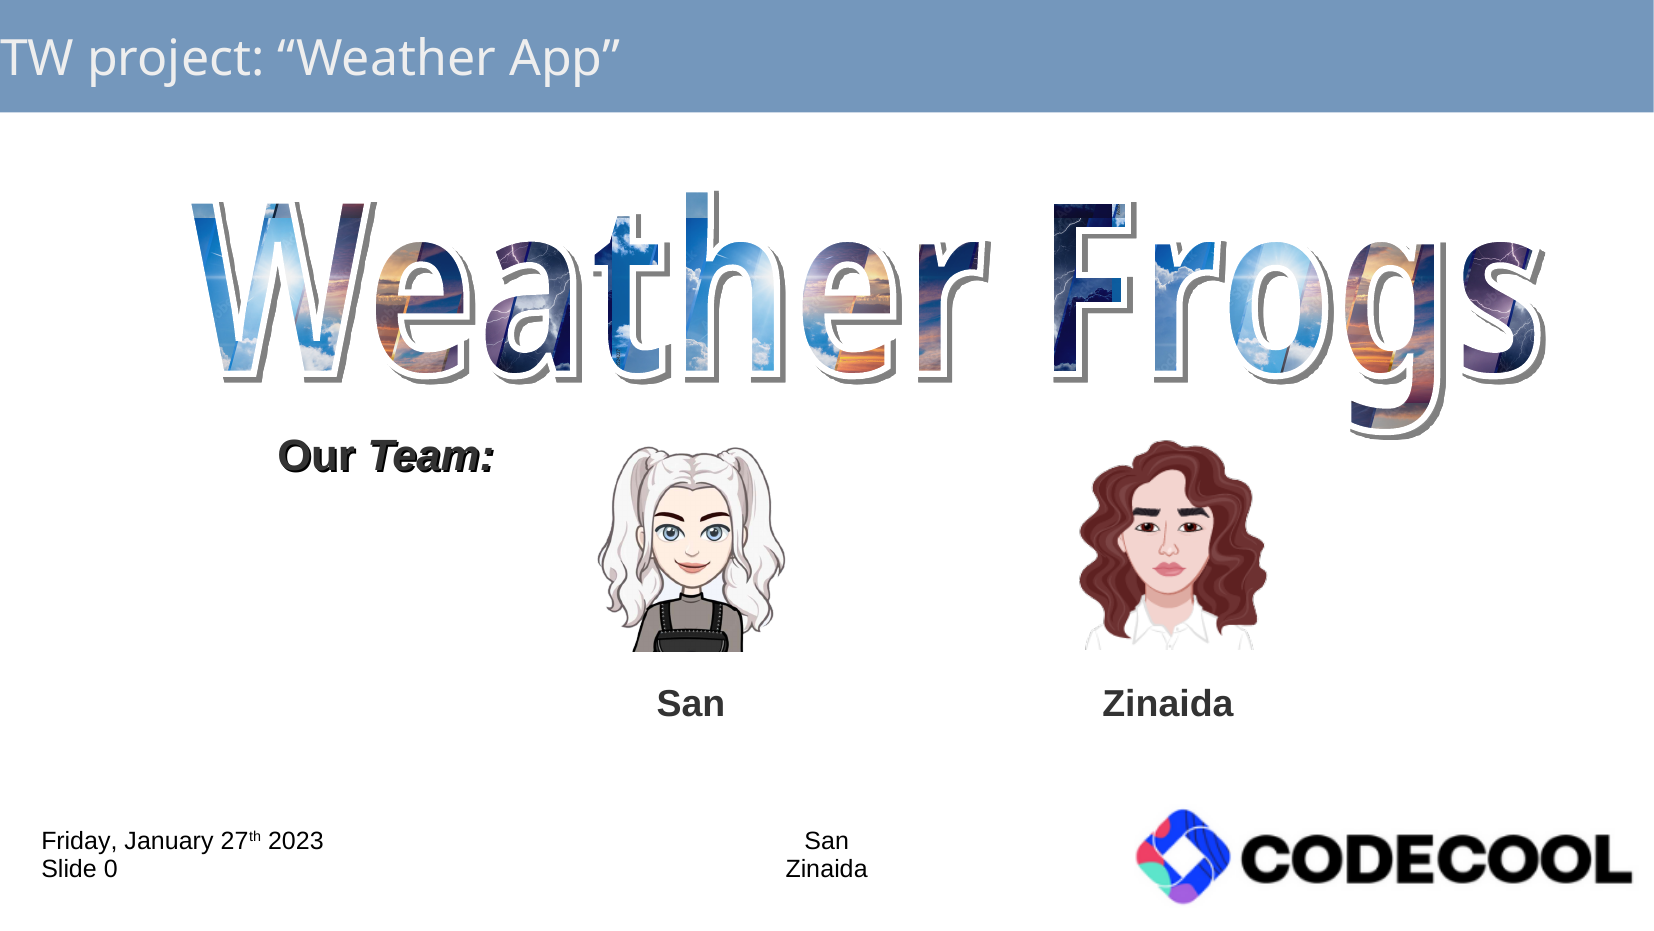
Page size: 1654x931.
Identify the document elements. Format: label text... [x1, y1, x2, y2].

text_box San [600, 675, 826, 732]
text_box Weather Frogs [1460, 238, 1538, 377]
text_box [1561, 0, 1654, 113]
title TW project: “Weather App” [0, 0, 1561, 113]
text_box Weather Frogs [799, 238, 894, 377]
text_box Weather Frogs [187, 200, 368, 374]
text_box Zinaida [1087, 675, 1276, 774]
picture [1050, 412, 1288, 650]
picture [1134, 787, 1654, 931]
text_box Weather Frogs [1151, 238, 1218, 374]
text_box Weather Frogs [591, 213, 663, 377]
text_box Our Team: [262, 399, 938, 488]
text_box Weather Frogs [682, 189, 777, 374]
text_box Weather Frogs [1226, 238, 1326, 377]
text_box Weather Frogs [1051, 200, 1128, 374]
picture [580, 422, 806, 652]
text_box Weather Frogs [372, 238, 467, 377]
text_box Weather Frogs [482, 238, 574, 377]
text_box Weather Frogs [915, 238, 983, 374]
text_box Friday, January 27th 2023 Slide 0 [41, 820, 449, 889]
text_box San Zinaida [658, 820, 996, 889]
text_box Weather Frogs [1342, 238, 1438, 433]
